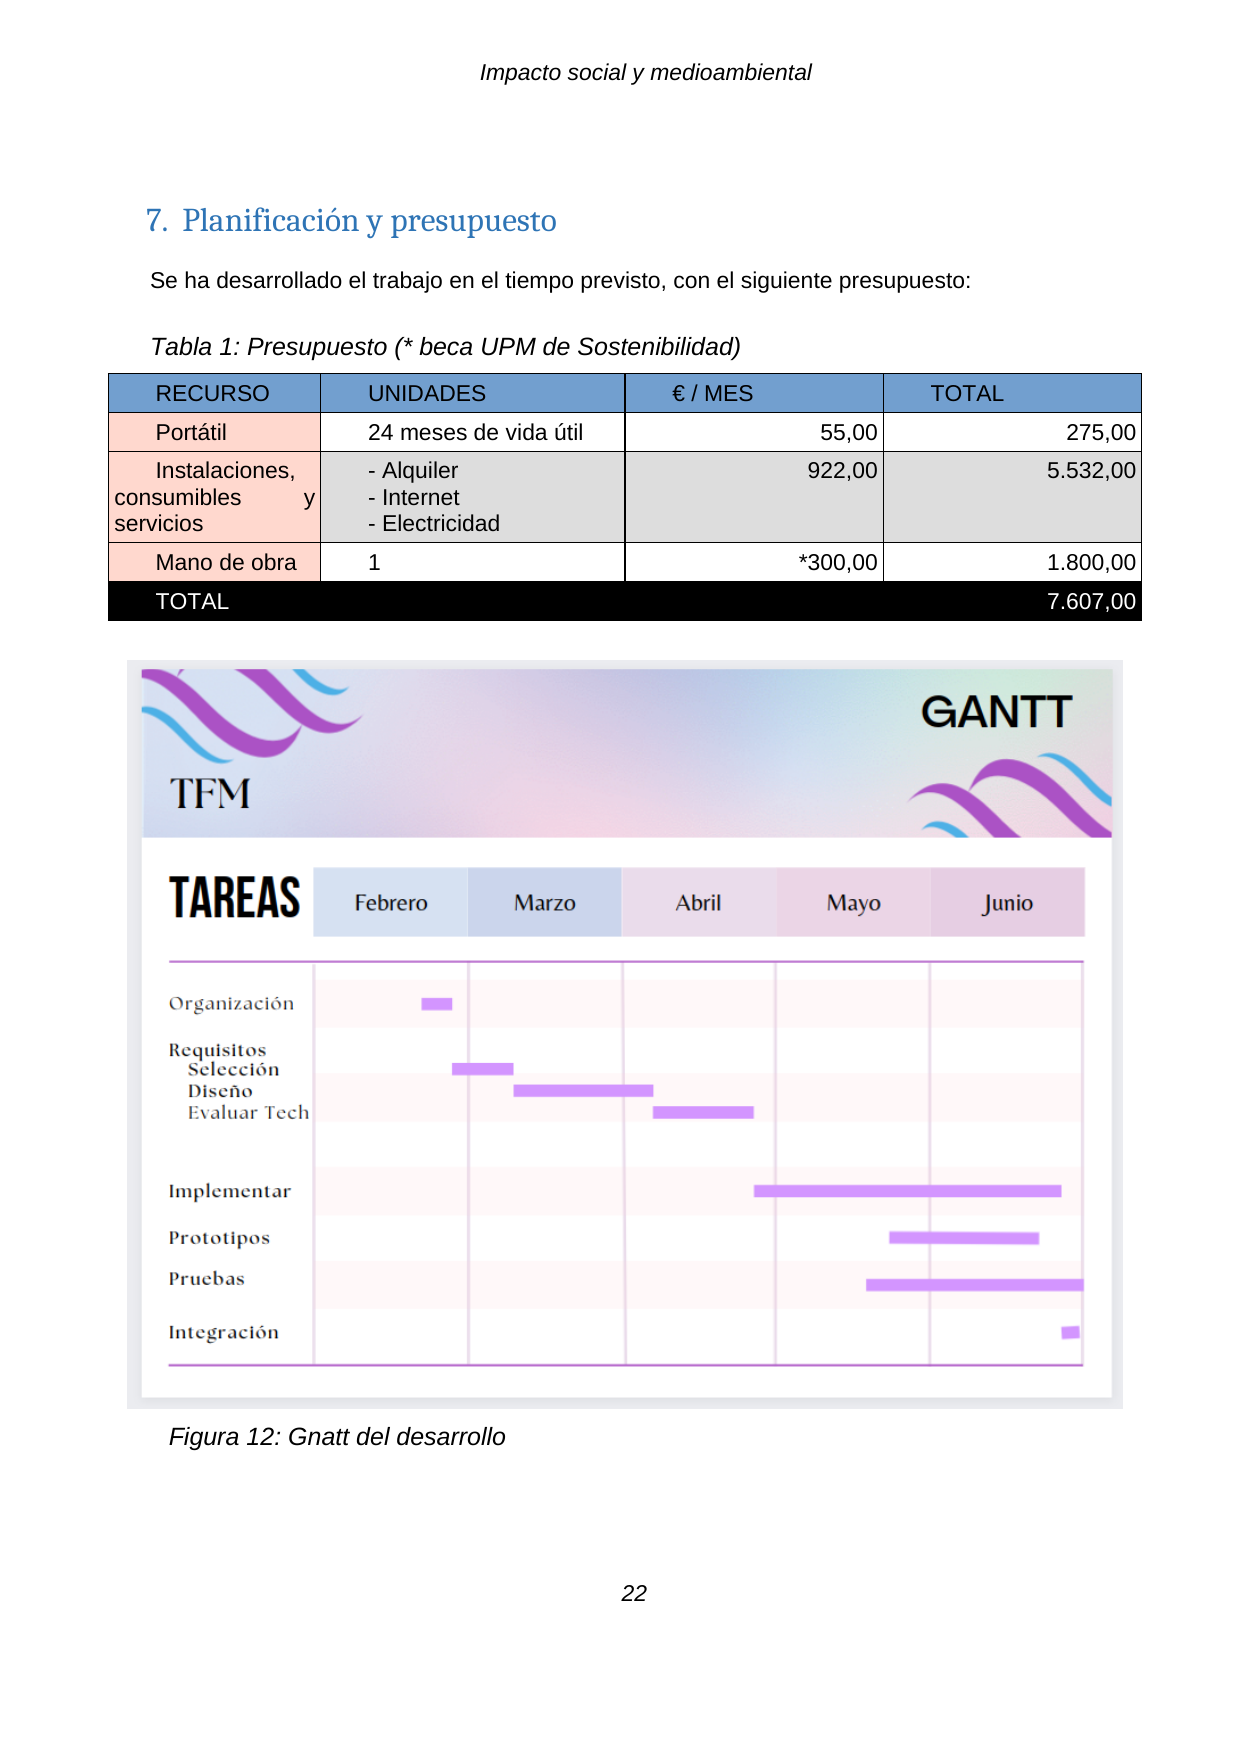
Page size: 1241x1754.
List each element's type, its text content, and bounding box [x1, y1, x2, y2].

table_cell 1.800,00 [884, 543, 1141, 581]
table_cell 922,00 [626, 452, 883, 542]
table_cell 275,00 [884, 413, 1141, 451]
table_cell - Alquiler - Internet - Electricidad [321, 452, 624, 542]
table_cell Mano de obra [109, 543, 320, 581]
table_cell 55,00 [626, 413, 883, 451]
table_cell Instalaciones, consumibles y servicios [109, 452, 320, 542]
table_cell Portátil [109, 413, 320, 451]
text Se ha desarrollado el trabajo en el tiempo previsto, con el siguiente presupuesto: [108, 267, 1142, 293]
table_cell [626, 582, 883, 620]
table_cell TOTAL [109, 582, 320, 620]
picture [127, 660, 1123, 1409]
table_header UNIDADES [321, 374, 624, 412]
table_header TOTAL [884, 374, 1141, 412]
table_cell 1 [321, 543, 624, 581]
text Tabla 1: Presupuesto (* beca UPM de Sostenibilidad) [108, 332, 1142, 361]
table_cell [321, 582, 624, 620]
table_cell 24 meses de vida útil [321, 413, 624, 451]
table_cell 5.532,00 [884, 452, 1141, 542]
subtitle Planificación y presupuesto [146, 202, 1142, 240]
text Figura 12: Gnatt del desarrollo [127, 1409, 1123, 1450]
table_cell *300,00 [626, 543, 883, 581]
table_header RECURSO [109, 374, 320, 412]
table_header € / MES [626, 374, 883, 412]
table_cell 7.607,00 [884, 582, 1141, 620]
